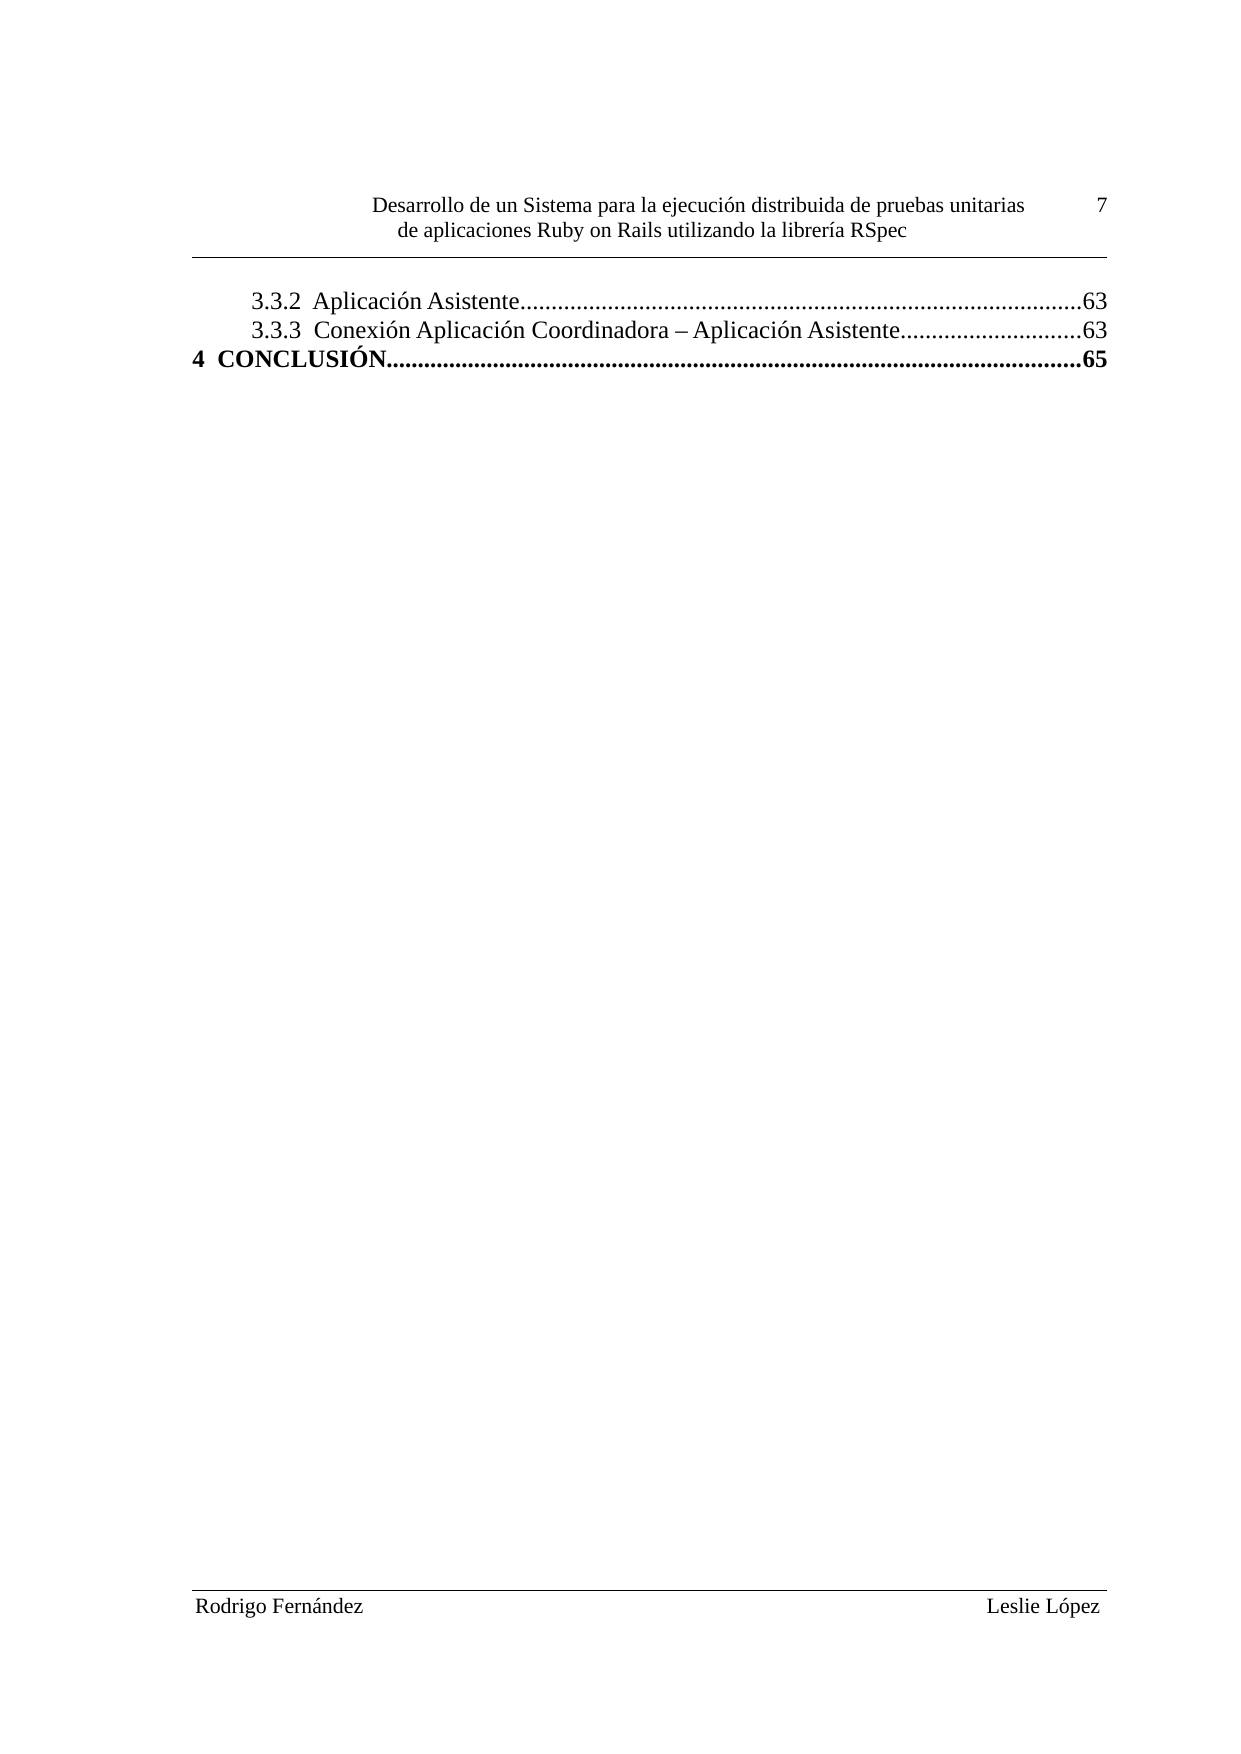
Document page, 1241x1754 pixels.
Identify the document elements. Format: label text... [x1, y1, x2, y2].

text 4 Conclusión 65 [192, 344, 1107, 373]
text 3.3.3 Conexión Aplicación Coordinadora – Aplicación Asistente 63 [251, 315, 1107, 344]
text 3.3.2 Aplicación Asistente 63 [251, 286, 1107, 315]
